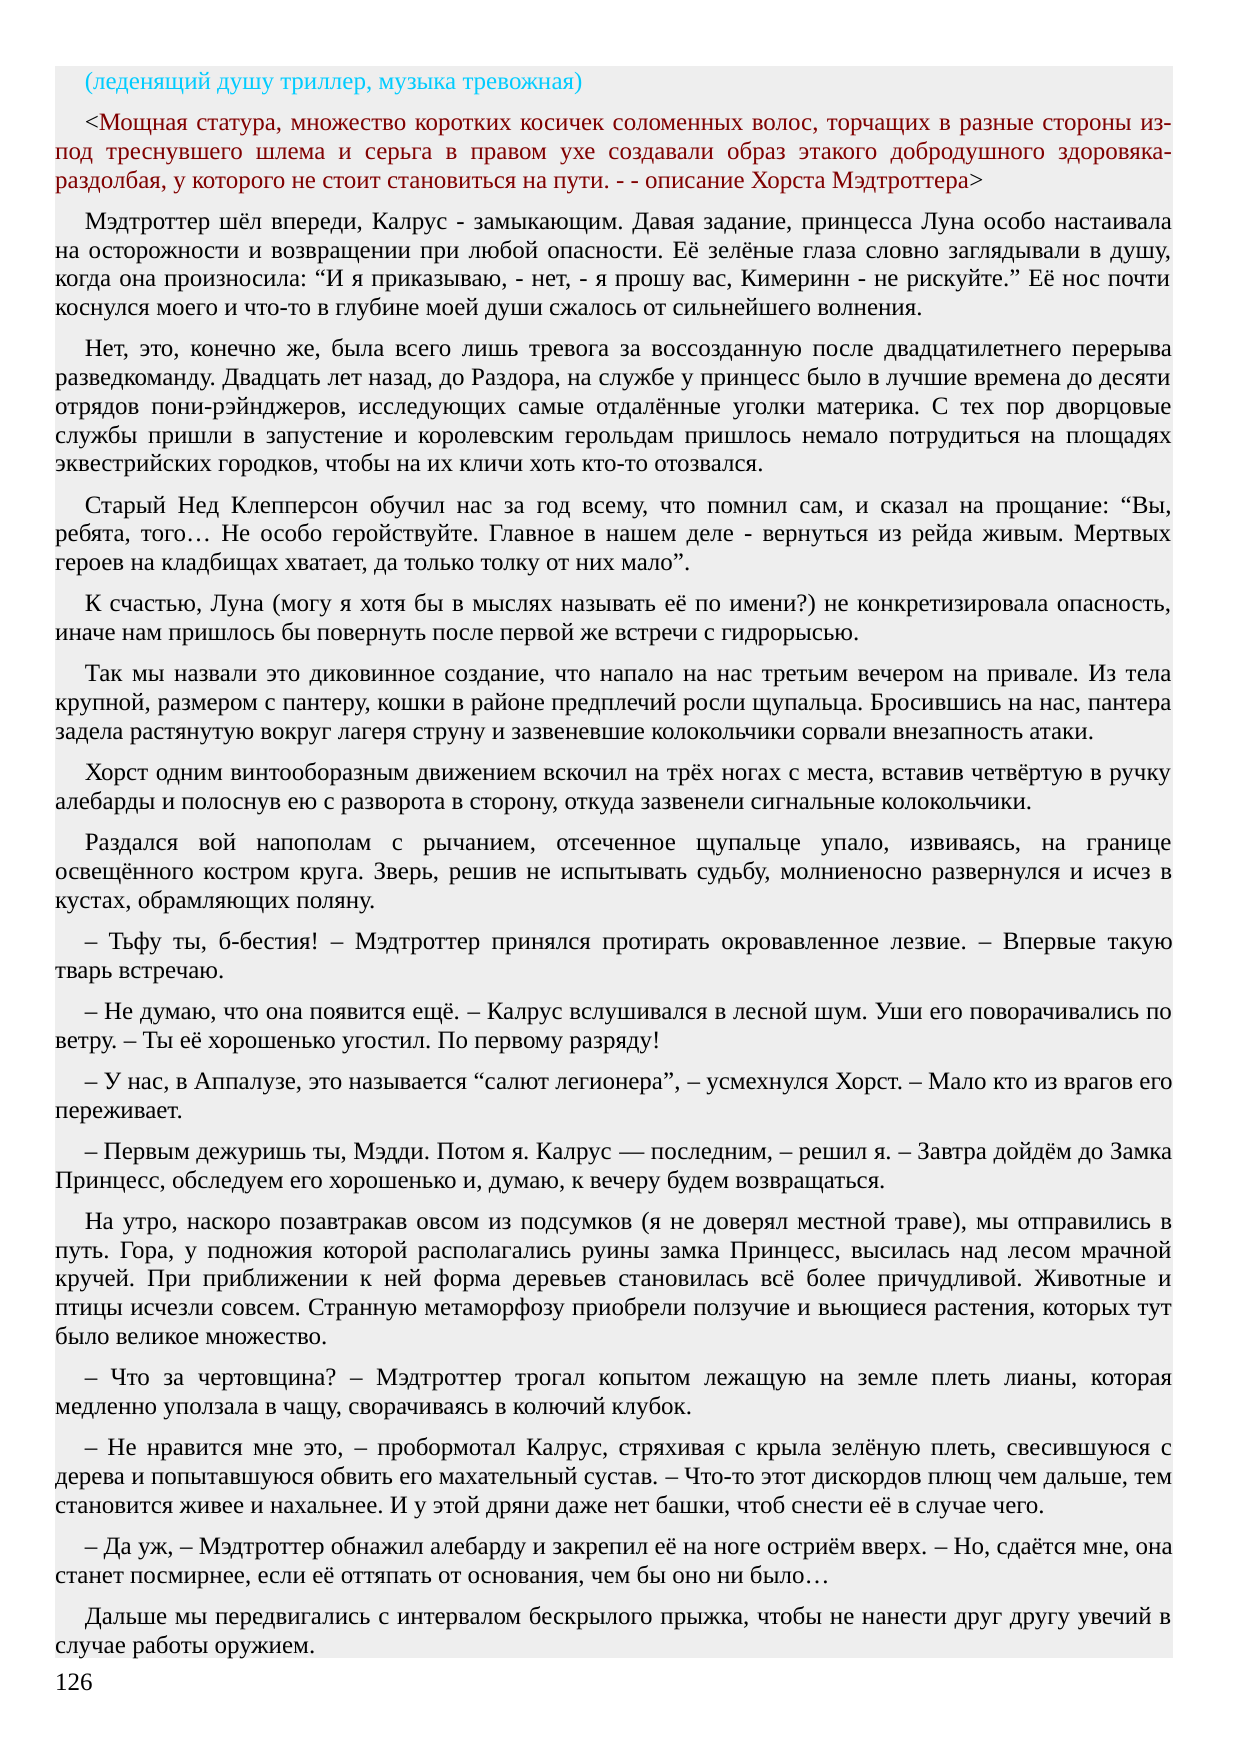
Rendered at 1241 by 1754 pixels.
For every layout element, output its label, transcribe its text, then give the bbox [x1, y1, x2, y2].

text – У нас, в Аппалузе, это называется “салют легионера”, – усмехнулся Хорст. – Мало кто из врагов его переживает. [55, 1066, 1173, 1123]
text Дальше мы передвигались с интервалом бескрылого прыжка, чтобы не нанести друг другу увечий в случае работы оружием. [55, 1601, 1173, 1658]
text На утро, наскоро позавтракав овсом из подсумков (я не доверял местной траве), мы отправились в путь. Гора, у подножия которой располагались руины замка Принцесс, высилась над лесом мрачной кручей. При приближении к ней форма деревьев становилась всё более причудливой. Животные и птицы исчезли совсем. Странную метаморфозу приобрели ползучие и вьющиеся растения, которых тут было великое множество. [55, 1206, 1173, 1350]
text (леденящий душу триллер, музыка тревожная) [55, 66, 1173, 95]
text – Первым дежуришь ты, Мэдди. Потом я. Калрус — последним, – решил я. – Завтра дойдём до Замка Принцесс, обследуем его хорошенько и, думаю, к вечеру будем возвращаться. [55, 1136, 1173, 1193]
text К счастью, Луна (могу я хотя бы в мыслях называть её по имени?) не конкретизировала опасность, иначе нам пришлось бы повернуть после первой же встречи с гидрорысью. [55, 588, 1173, 646]
text – Тьфу ты, б-бестия! – Мэдтроттер принялся протирать окровавленное лезвие. – Впервые такую тварь встречаю. [55, 926, 1173, 983]
text Нет, это, конечно же, была всего лишь тревога за воссозданную после двадцатилетнего перерыва разведкоманду. Двадцать лет назад, до Раздора, на службе у принцесс было в лучшие времена до десяти отрядов пони-рэйнджеров, исследующих самые отдалённые уголки материка. С тех пор дворцовые службы пришли в запустение и королевским герольдам пришлось немало потрудиться на площадях эквестрийских городков, чтобы на их кличи хоть кто-то отозвался. [55, 333, 1173, 477]
text – Что за чертовщина? – Мэдтроттер трогал копытом лежащую на земле плеть лианы, которая медленно уползала в чащу, сворачиваясь в колючий клубок. [55, 1362, 1173, 1420]
text – Не думаю, что она появится ещё. – Калрус вслушивался в лесной шум. Уши его поворачивались по ветру. – Ты её хорошенько угостил. По первому разряду! [55, 996, 1173, 1053]
text – Не нравится мне это, – пробормотал Калрус, стряхивая с крыла зелёную плеть, свесившуюся с дерева и попытавшуюся обвить его махательный сустав. – Что-то этот дискордов плющ чем дальше, тем становится живее и нахальнее. И у этой дряни даже нет башки, чтоб снести её в случае чего. [55, 1432, 1173, 1518]
text – Да уж, – Мэдтроттер обнажил алебарду и закрепил её на ноге остриём вверх. – Но, сдаётся мне, она станет посмирнее, если её оттяпать от основания, чем бы оно ни было… [55, 1531, 1173, 1588]
text Так мы назвали это диковинное создание, что напало на нас третьим вечером на привале. Из тела крупной, размером с пантеру, кошки в районе предплечий росли щупальца. Бросившись на нас, пантера задела растянутую вокруг лагеря струну и зазвеневшие колокольчики сорвали внезапность атаки. [55, 658, 1173, 745]
text Раздался вой напополам с рычанием, отсеченное щупальце упало, извиваясь, на границе освещённого костром круга. Зверь, решив не испытывать судьбу, молниеносно развернулся и исчез в кустах, обрамляющих поляну. [55, 827, 1173, 913]
text <Мощная статура, множество коротких косичек соломенных волос, торчащих в разные стороны из-под треснувшего шлема и серьга в правом ухе создавали образ этакого добродушного здоровяка-раздолбая, у которого не стоит становиться на пути. - - описание Хорста Мэдтроттера> [55, 107, 1173, 193]
text Старый Нед Клепперсон обучил нас за год всему, что помнил сам, и сказал на прощание: “Вы, ребята, того… Не особо геройствуйте. Главное в нашем деле - вернуться из рейда живым. Мертвых героев на кладбищах хватает, да только толку от них мало”. [55, 490, 1173, 576]
text Мэдтроттер шёл впереди, Калрус - замыкающим. Давая задание, принцесса Луна особо настаивала на осторожности и возвращении при любой опасности. Её зелёные глаза словно заглядывали в душу, когда она произносила: “И я приказываю, - нет, - я прошу вас, Кимеринн - не рискуйте.” Её нос почти коснулся моего и что-то в глубине моей души сжалось от сильнейшего волнения. [55, 206, 1173, 321]
text Хорст одним винтооборазным движением вскочил на трёх ногах с места, вставив четвёртую в ручку алебарды и полоснув ею с разворота в сторону, откуда зазвенели сигнальные колокольчики. [55, 757, 1173, 815]
